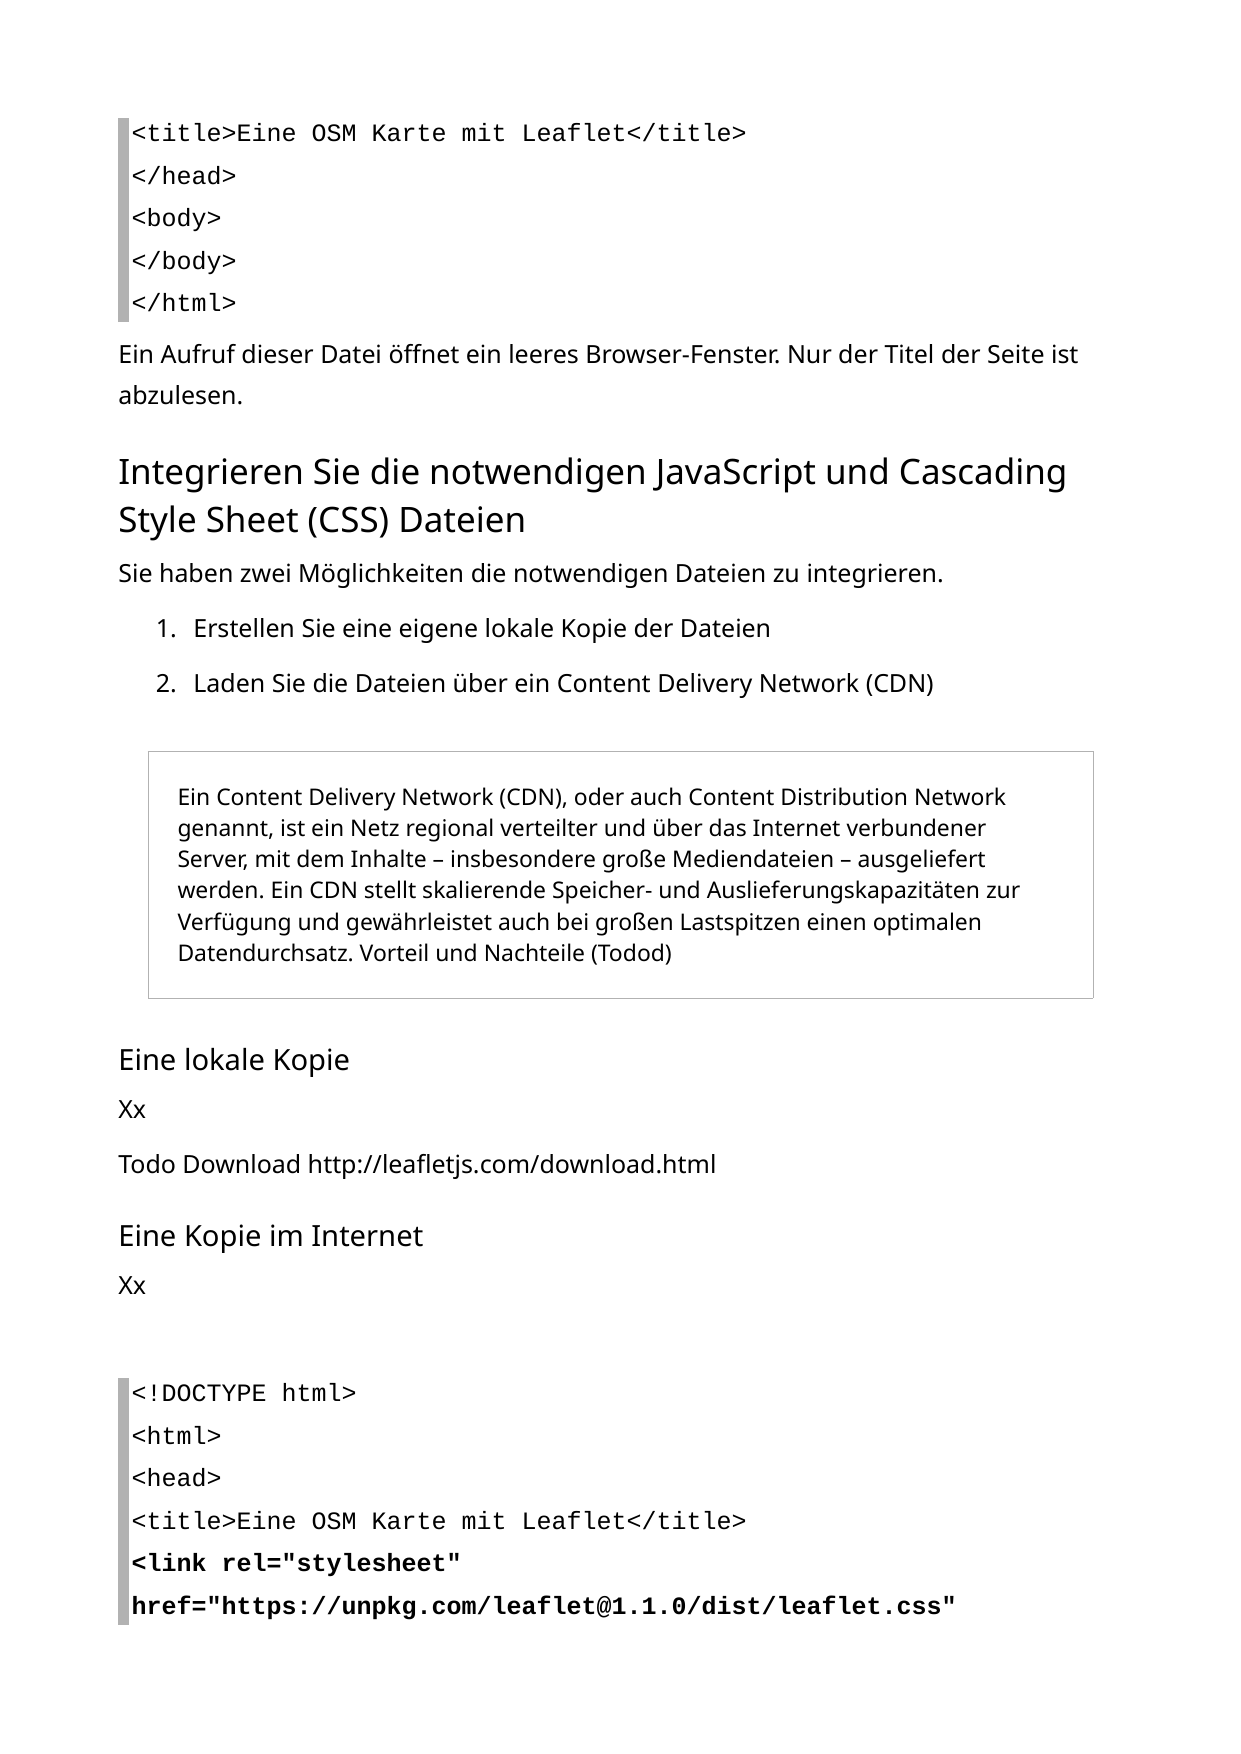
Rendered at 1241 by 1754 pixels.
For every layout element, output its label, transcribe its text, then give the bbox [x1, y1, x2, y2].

text Sie haben zwei Möglichkeiten die notwendigen Dateien zu integrieren. [118, 555, 1122, 589]
text </html> [129, 288, 1122, 322]
list Erstellen Sie eine eigene lokale Kopie der Dateien [156, 611, 1122, 645]
text <html> [129, 1421, 1122, 1452]
subtitle Integrieren Sie die notwendigen JavaScript und Cascading Style Sheet (CSS) Dateien [118, 447, 1122, 543]
text Xx [118, 1267, 1122, 1301]
text </head> [129, 161, 1122, 192]
text Todo Download http://leafletjs.com/download.html [118, 1147, 1122, 1181]
text Ein Aufruf dieser Datei öffnet ein leeres Browser-Fenster. Nur der Titel der Seite ist abzulesen. [118, 336, 1122, 411]
text <title>Eine OSM Karte mit Leaflet</title> [129, 118, 1122, 149]
list Laden Sie die Dateien über ein Content Delivery Network (CDN) [156, 666, 1122, 700]
subtitle Eine lokale Kopie [118, 1039, 1122, 1079]
subtitle Eine Kopie im Internet [118, 1215, 1122, 1255]
text Xx [118, 1092, 1122, 1126]
text <link rel="stylesheet" href="https://unpkg.com/leaflet@1.1.0/dist/leaflet.css" [129, 1548, 1122, 1625]
text Ein Content Delivery Network (CDN), oder auch Content Distribution Network genannt, ist ein Netz regional verteilter und über das Internet verbundener Server, mit dem Inhalte – insbesondere große Mediendateien – ausgeliefert werden. Ein CDN stellt skalierende Speicher- und Auslieferungskapazitäten zur Verfügung und gewährleistet auch bei großen Lastspitzen einen optimalen Datendurchsatz. Vorteil und Nachteile (Todod) [149, 752, 1093, 998]
text <!DOCTYPE html> [129, 1378, 1122, 1409]
text <title>Eine OSM Karte mit Leaflet</title> [129, 1506, 1122, 1537]
text </body> [129, 246, 1122, 277]
text <body> [129, 203, 1122, 234]
text <head> [129, 1463, 1122, 1494]
